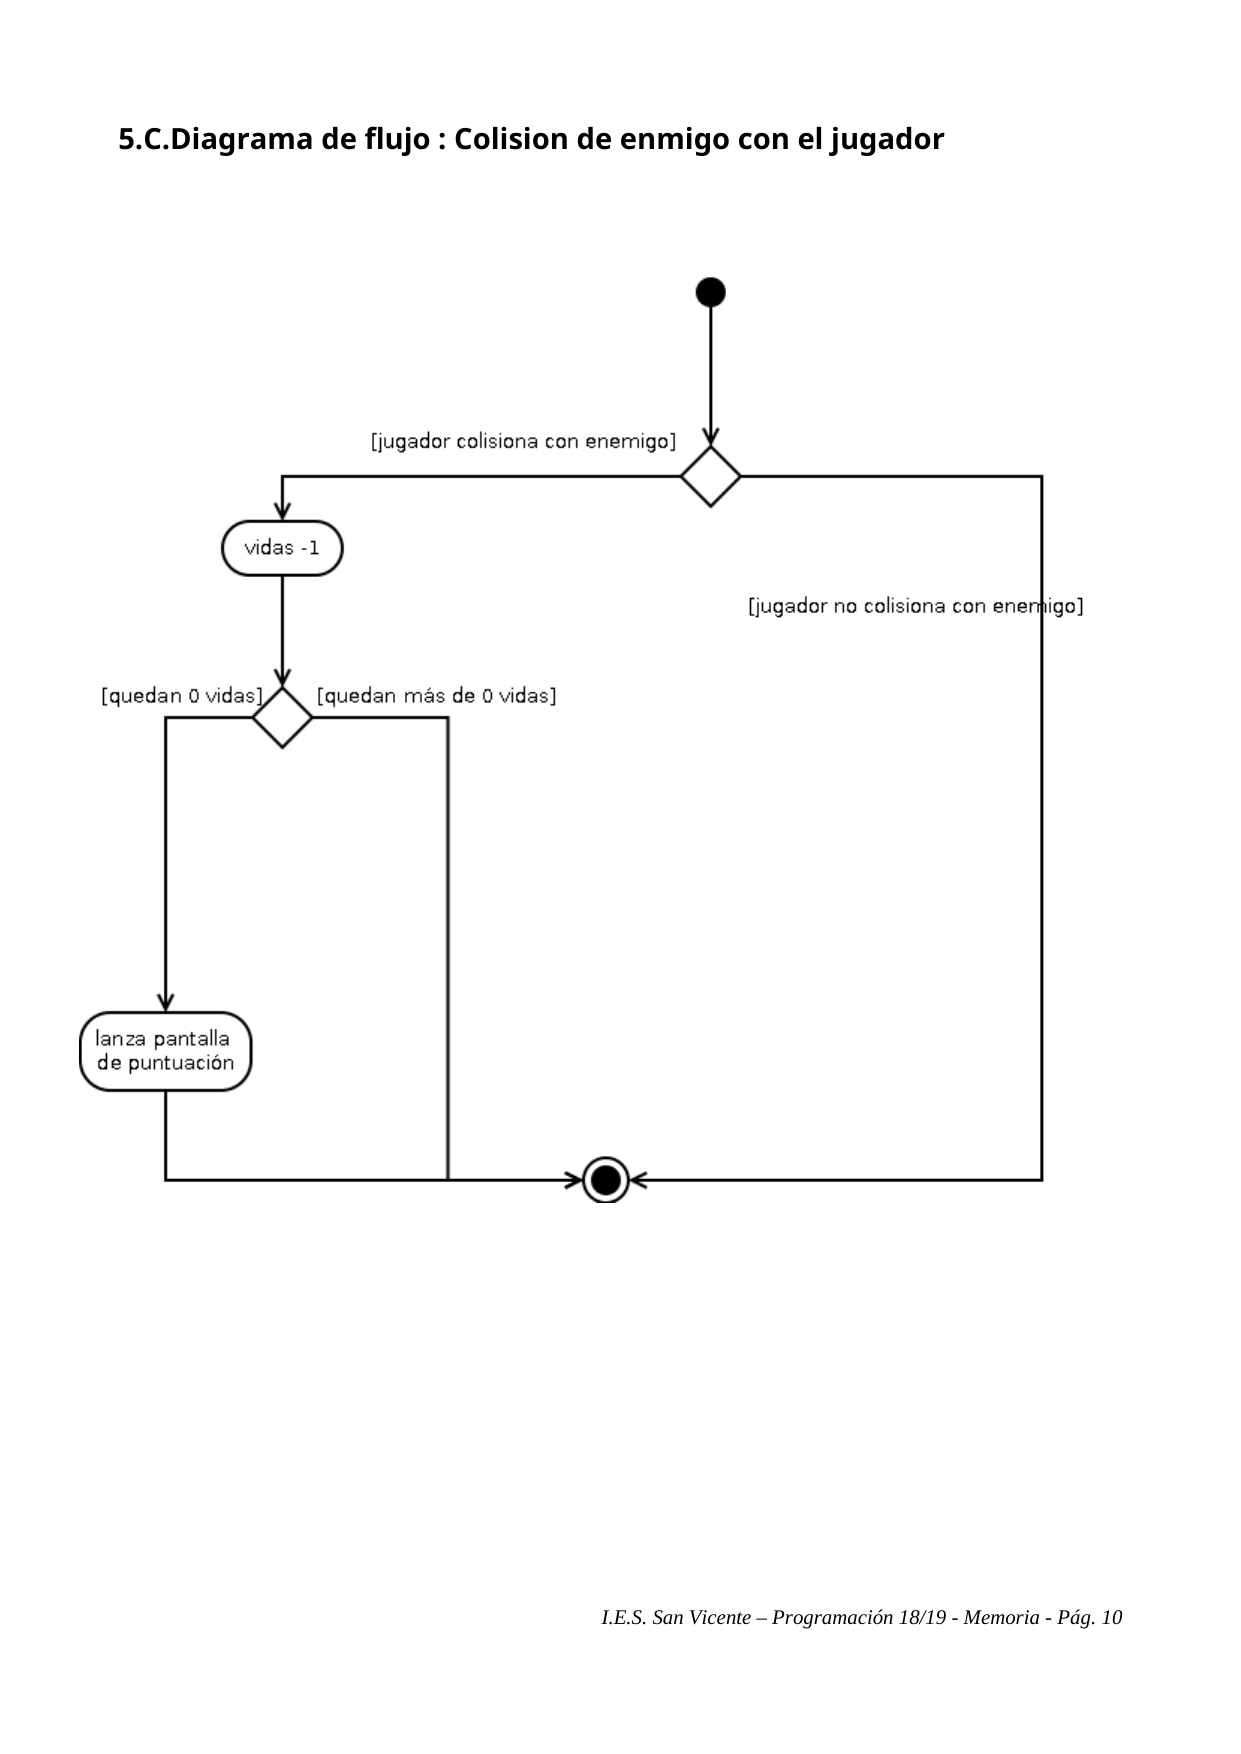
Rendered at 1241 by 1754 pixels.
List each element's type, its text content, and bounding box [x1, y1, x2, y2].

picture [79, 276, 1083, 1203]
subtitle 5.C.Diagrama de flujo : Colision de enmigo con el jugador [118, 118, 1122, 158]
